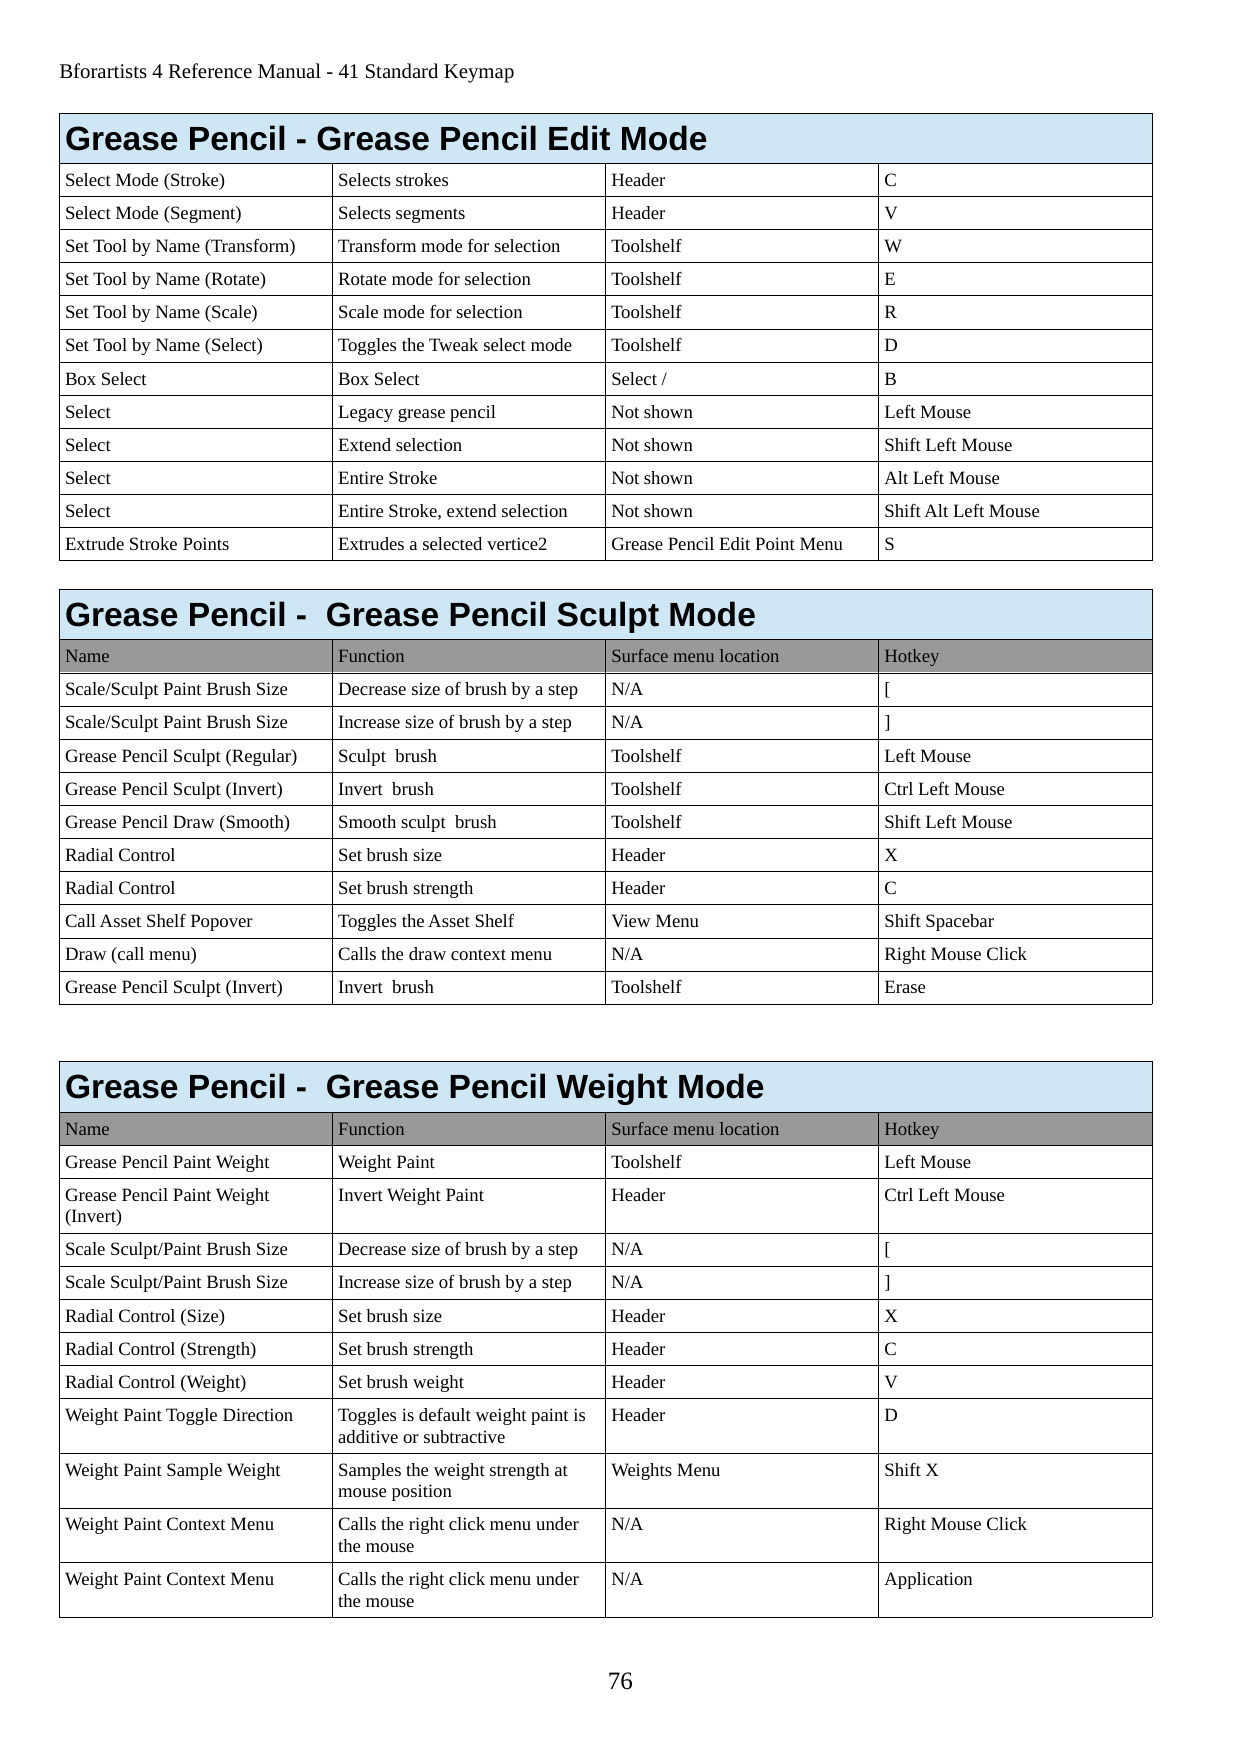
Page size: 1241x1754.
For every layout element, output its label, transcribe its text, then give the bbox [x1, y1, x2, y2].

table_cell Set Tool by Name (Rotate) [60, 263, 332, 295]
table_cell Surface menu location [606, 1113, 878, 1145]
table_cell Weight Paint Context Menu [60, 1509, 332, 1562]
table_cell Radial Control (Size) [60, 1300, 332, 1332]
table_cell Entire Stroke, extend selection [333, 495, 605, 527]
table_cell Grease Pencil Sculpt (Regular) [60, 740, 332, 772]
table_cell Calls the right click menu under the mouse [333, 1563, 605, 1617]
table_cell Toolshelf [606, 263, 878, 295]
table_cell [ [879, 1234, 1152, 1266]
table_cell Alt Left Mouse [879, 462, 1152, 494]
table_cell Weight Paint Toggle Direction [60, 1399, 332, 1453]
table_cell Invert brush [333, 972, 605, 1004]
table_header Grease Pencil - Grease Pencil Sculpt Mode [60, 590, 1152, 639]
table_cell Ctrl Left Mouse [879, 1179, 1152, 1232]
table_cell Hotkey [879, 1113, 1152, 1145]
table_cell ] [879, 1267, 1152, 1299]
table_cell Toggles the Asset Shelf [333, 905, 605, 937]
table_cell N/A [606, 939, 878, 971]
table_cell Grease Pencil Paint Weight [60, 1146, 332, 1178]
table_cell Set brush strength [333, 1333, 605, 1365]
table_cell Box Select [333, 363, 605, 395]
table_cell Header [606, 1333, 878, 1365]
table_cell Select / [606, 363, 878, 395]
table_cell Header [606, 872, 878, 904]
table_cell Decrease size of brush by a step [333, 1234, 605, 1266]
table_cell Ctrl Left Mouse [879, 773, 1152, 805]
table_cell Increase size of brush by a step [333, 707, 605, 739]
table_cell Toolshelf [606, 230, 878, 262]
table_cell Calls the draw context menu [333, 939, 605, 971]
table_cell Shift X [879, 1454, 1152, 1507]
table_cell Entire Stroke [333, 462, 605, 494]
table_cell Set Tool by Name (Transform) [60, 230, 332, 262]
table_cell N/A [606, 674, 878, 706]
table_cell Toolshelf [606, 773, 878, 805]
table_cell Set Tool by Name (Scale) [60, 296, 332, 328]
table_cell Grease Pencil Sculpt (Invert) [60, 972, 332, 1004]
table_cell Extrudes a selected vertice2 [333, 528, 605, 560]
table_cell V [879, 197, 1152, 229]
table_cell Set brush size [333, 839, 605, 871]
table_cell Function [333, 1113, 605, 1145]
table_cell N/A [606, 1234, 878, 1266]
table_cell Header [606, 1179, 878, 1232]
table_header Grease Pencil - Grease Pencil Edit Mode [60, 114, 1152, 163]
table_cell Scale mode for selection [333, 296, 605, 328]
table_cell D [879, 330, 1152, 362]
table_cell Toolshelf [606, 972, 878, 1004]
table_cell Selects strokes [333, 164, 605, 196]
table_cell Calls the right click menu under the mouse [333, 1509, 605, 1562]
table_cell Erase [879, 972, 1152, 1004]
table_cell Grease Pencil Sculpt (Invert) [60, 773, 332, 805]
table_cell Set brush size [333, 1300, 605, 1332]
table_cell Sculpt brush [333, 740, 605, 772]
table_cell Decrease size of brush by a step [333, 674, 605, 706]
table_cell Call Asset Shelf Popover [60, 905, 332, 937]
table_cell Header [606, 164, 878, 196]
table_cell N/A [606, 1563, 878, 1617]
table_cell ] [879, 707, 1152, 739]
table_cell E [879, 263, 1152, 295]
table_cell B [879, 363, 1152, 395]
table_cell Hotkey [879, 640, 1152, 672]
table_cell Right Mouse Click [879, 1509, 1152, 1562]
table_cell Set brush weight [333, 1366, 605, 1398]
table_cell Invert Weight Paint [333, 1179, 605, 1232]
table_cell C [879, 1333, 1152, 1365]
table_cell Not shown [606, 429, 878, 461]
table_cell Shift Left Mouse [879, 806, 1152, 838]
table_cell Toolshelf [606, 806, 878, 838]
table_cell Samples the weight strength at mouse position [333, 1454, 605, 1507]
table_cell Left Mouse [879, 1146, 1152, 1178]
table_cell C [879, 164, 1152, 196]
table_cell X [879, 839, 1152, 871]
table_cell Invert brush [333, 773, 605, 805]
table_cell Set Tool by Name (Select) [60, 330, 332, 362]
table_header Grease Pencil - Grease Pencil Weight Mode [60, 1062, 1152, 1112]
table_cell Toolshelf [606, 1146, 878, 1178]
table_cell Radial Control [60, 872, 332, 904]
table_cell N/A [606, 1509, 878, 1562]
table_cell Box Select [60, 363, 332, 395]
table_cell Right Mouse Click [879, 939, 1152, 971]
table_cell Scale Sculpt/Paint Brush Size [60, 1234, 332, 1266]
table_cell Select [60, 462, 332, 494]
table_cell Scale/Sculpt Paint Brush Size [60, 674, 332, 706]
table_cell Weights Menu [606, 1454, 878, 1507]
table_cell Selects segments [333, 197, 605, 229]
table_cell Grease Pencil Paint Weight (Invert) [60, 1179, 332, 1232]
table_cell Header [606, 839, 878, 871]
table_cell Not shown [606, 462, 878, 494]
table_cell Weight Paint Sample Weight [60, 1454, 332, 1507]
table_cell Toggles is default weight paint is additive or subtractive [333, 1399, 605, 1453]
table_cell [ [879, 674, 1152, 706]
table_cell Draw (call menu) [60, 939, 332, 971]
table_cell Toolshelf [606, 330, 878, 362]
table_cell D [879, 1399, 1152, 1453]
table_cell Select [60, 429, 332, 461]
table_cell X [879, 1300, 1152, 1332]
table_cell Set brush strength [333, 872, 605, 904]
table_cell Surface menu location [606, 640, 878, 672]
table_cell S [879, 528, 1152, 560]
table_cell Smooth sculpt brush [333, 806, 605, 838]
table_cell Rotate mode for selection [333, 263, 605, 295]
table_cell Scale Sculpt/Paint Brush Size [60, 1267, 332, 1299]
table_cell Header [606, 197, 878, 229]
table_cell Header [606, 1300, 878, 1332]
table_cell Select [60, 396, 332, 428]
table_cell Toolshelf [606, 740, 878, 772]
table_cell Shift Spacebar [879, 905, 1152, 937]
table_cell Weight Paint Context Menu [60, 1563, 332, 1617]
table_cell Transform mode for selection [333, 230, 605, 262]
table_cell Select Mode (Stroke) [60, 164, 332, 196]
table_cell Not shown [606, 495, 878, 527]
table_cell Radial Control (Strength) [60, 1333, 332, 1365]
table_cell Radial Control (Weight) [60, 1366, 332, 1398]
table_cell Radial Control [60, 839, 332, 871]
table_cell Scale/Sculpt Paint Brush Size [60, 707, 332, 739]
table_cell N/A [606, 707, 878, 739]
table_cell Left Mouse [879, 740, 1152, 772]
table_cell V [879, 1366, 1152, 1398]
table_cell Shift Alt Left Mouse [879, 495, 1152, 527]
table_cell R [879, 296, 1152, 328]
table_cell N/A [606, 1267, 878, 1299]
table_cell Extend selection [333, 429, 605, 461]
table_cell Toggles the Tweak select mode [333, 330, 605, 362]
table_cell Header [606, 1399, 878, 1453]
table_cell Extrude Stroke Points [60, 528, 332, 560]
table_cell Header [606, 1366, 878, 1398]
table_cell Not shown [606, 396, 878, 428]
table_cell Select Mode (Segment) [60, 197, 332, 229]
table_cell Name [60, 1113, 332, 1145]
table_cell Grease Pencil Edit Point Menu [606, 528, 878, 560]
table_cell View Menu [606, 905, 878, 937]
table_cell Select [60, 495, 332, 527]
table_cell Legacy grease pencil [333, 396, 605, 428]
table_cell W [879, 230, 1152, 262]
table_cell C [879, 872, 1152, 904]
table_cell Application [879, 1563, 1152, 1617]
table_cell Grease Pencil Draw (Smooth) [60, 806, 332, 838]
table_cell Left Mouse [879, 396, 1152, 428]
table_cell Increase size of brush by a step [333, 1267, 605, 1299]
table_cell Weight Paint [333, 1146, 605, 1178]
table_cell Toolshelf [606, 296, 878, 328]
table_cell Function [333, 640, 605, 672]
table_cell Shift Left Mouse [879, 429, 1152, 461]
table_cell Name [60, 640, 332, 672]
